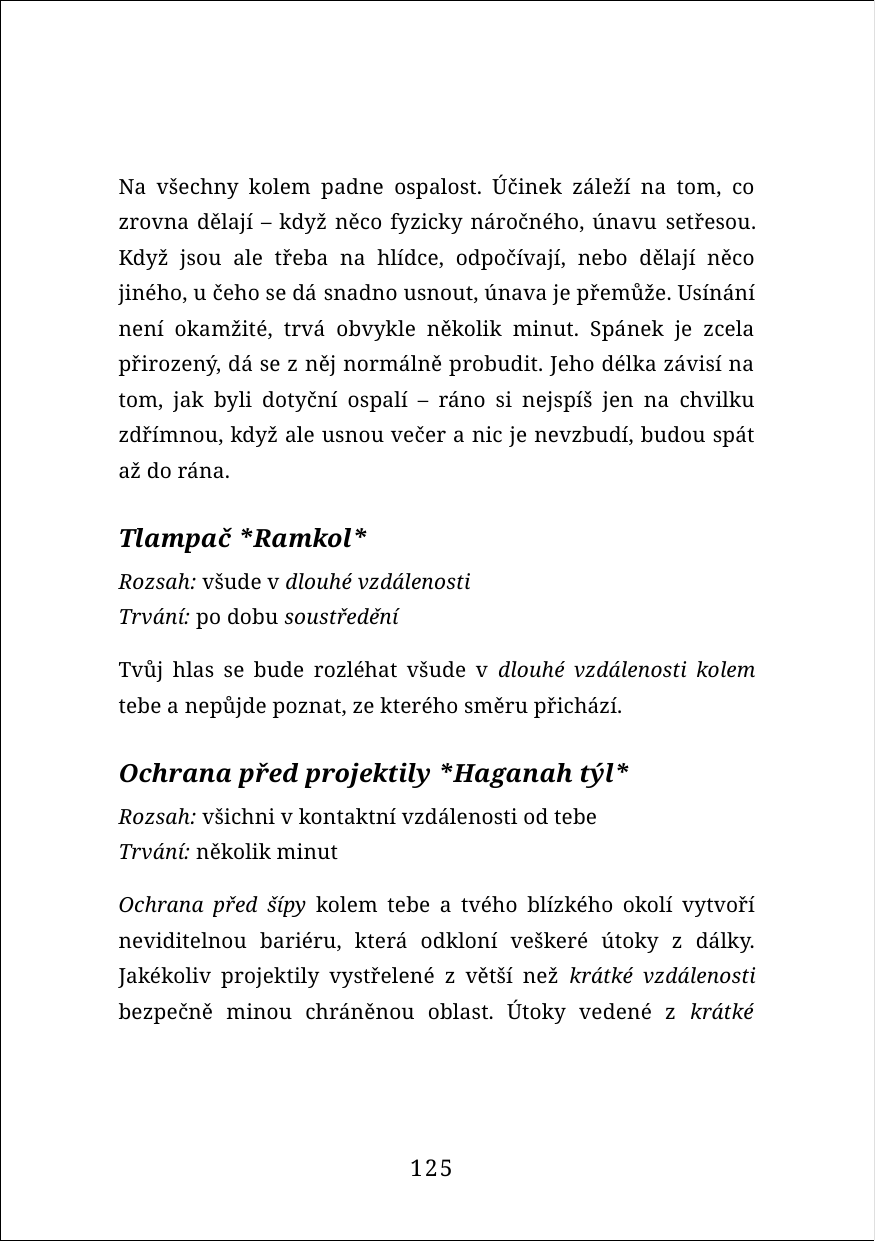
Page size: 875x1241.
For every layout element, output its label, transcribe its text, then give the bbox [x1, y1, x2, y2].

subtitle Tlampač *Ramkol* [118, 521, 756, 555]
text Ochrana před šípy kolem tebe a tvého blízkého okolí vytvoří neviditelnou bariéru, která odkloní veškeré útoky z dálky. Jakékoliv projektily vystřelené z větší než krátké vzdálenosti bezpečně minou chráněnou oblast. Útoky vedené z krátké [118, 891, 756, 1026]
text Tvůj hlas se bude rozléhat všude v dlouhé vzdálenosti kolem tebe a nepůjde poznat, ze kterého směru přichází. [118, 656, 756, 719]
text Rozsah: všichni v kontaktní vzdálenosti od tebe Trvání: několik minut [118, 802, 756, 866]
text Rozsah: všude v dlouhé vzdálenosti Trvání: po dobu soustředění [118, 567, 756, 631]
text Na všechny kolem padne ospalost. Účinek záleží na tom, co zrovna dělají – když něco fyzicky náročného, únavu setřesou. Když jsou ale třeba na hlídce, odpočívají, nebo dělají něco jiného, u čeho se dá snadno usnout, únava je přemůže. Usínání není okamžité, trvá obvykle několik minut. Spánek je zcela přirozený, dá se z něj normálně probudit. Jeho délka závisí na tom, jak byli dotyční ospalí – ráno si nejspíš jen na chvilku zdřímnou, když ale usnou večer a nic je nevzbudí, budou spát až do rána. [118, 172, 756, 484]
subtitle Ochrana před projektily *Haganah týl* [118, 756, 756, 790]
